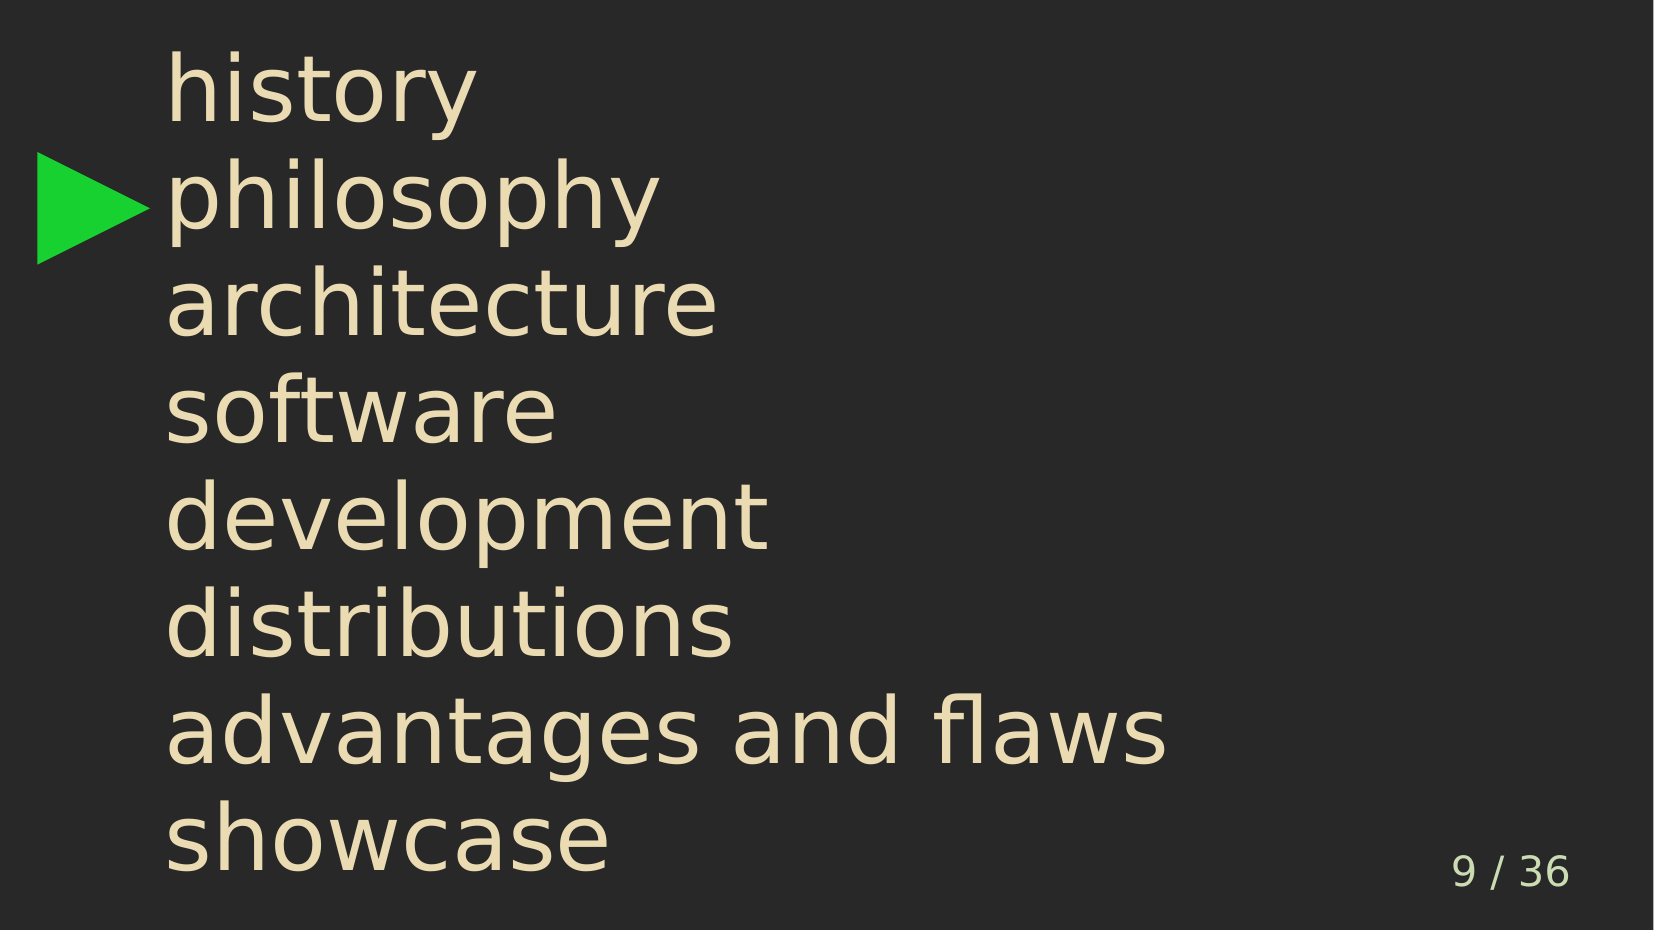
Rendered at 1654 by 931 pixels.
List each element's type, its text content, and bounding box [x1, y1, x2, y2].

text_box history philosophy architecture software development distributions advantages and flaws showcase [150, 29, 1651, 901]
text_box [37, 152, 150, 265]
